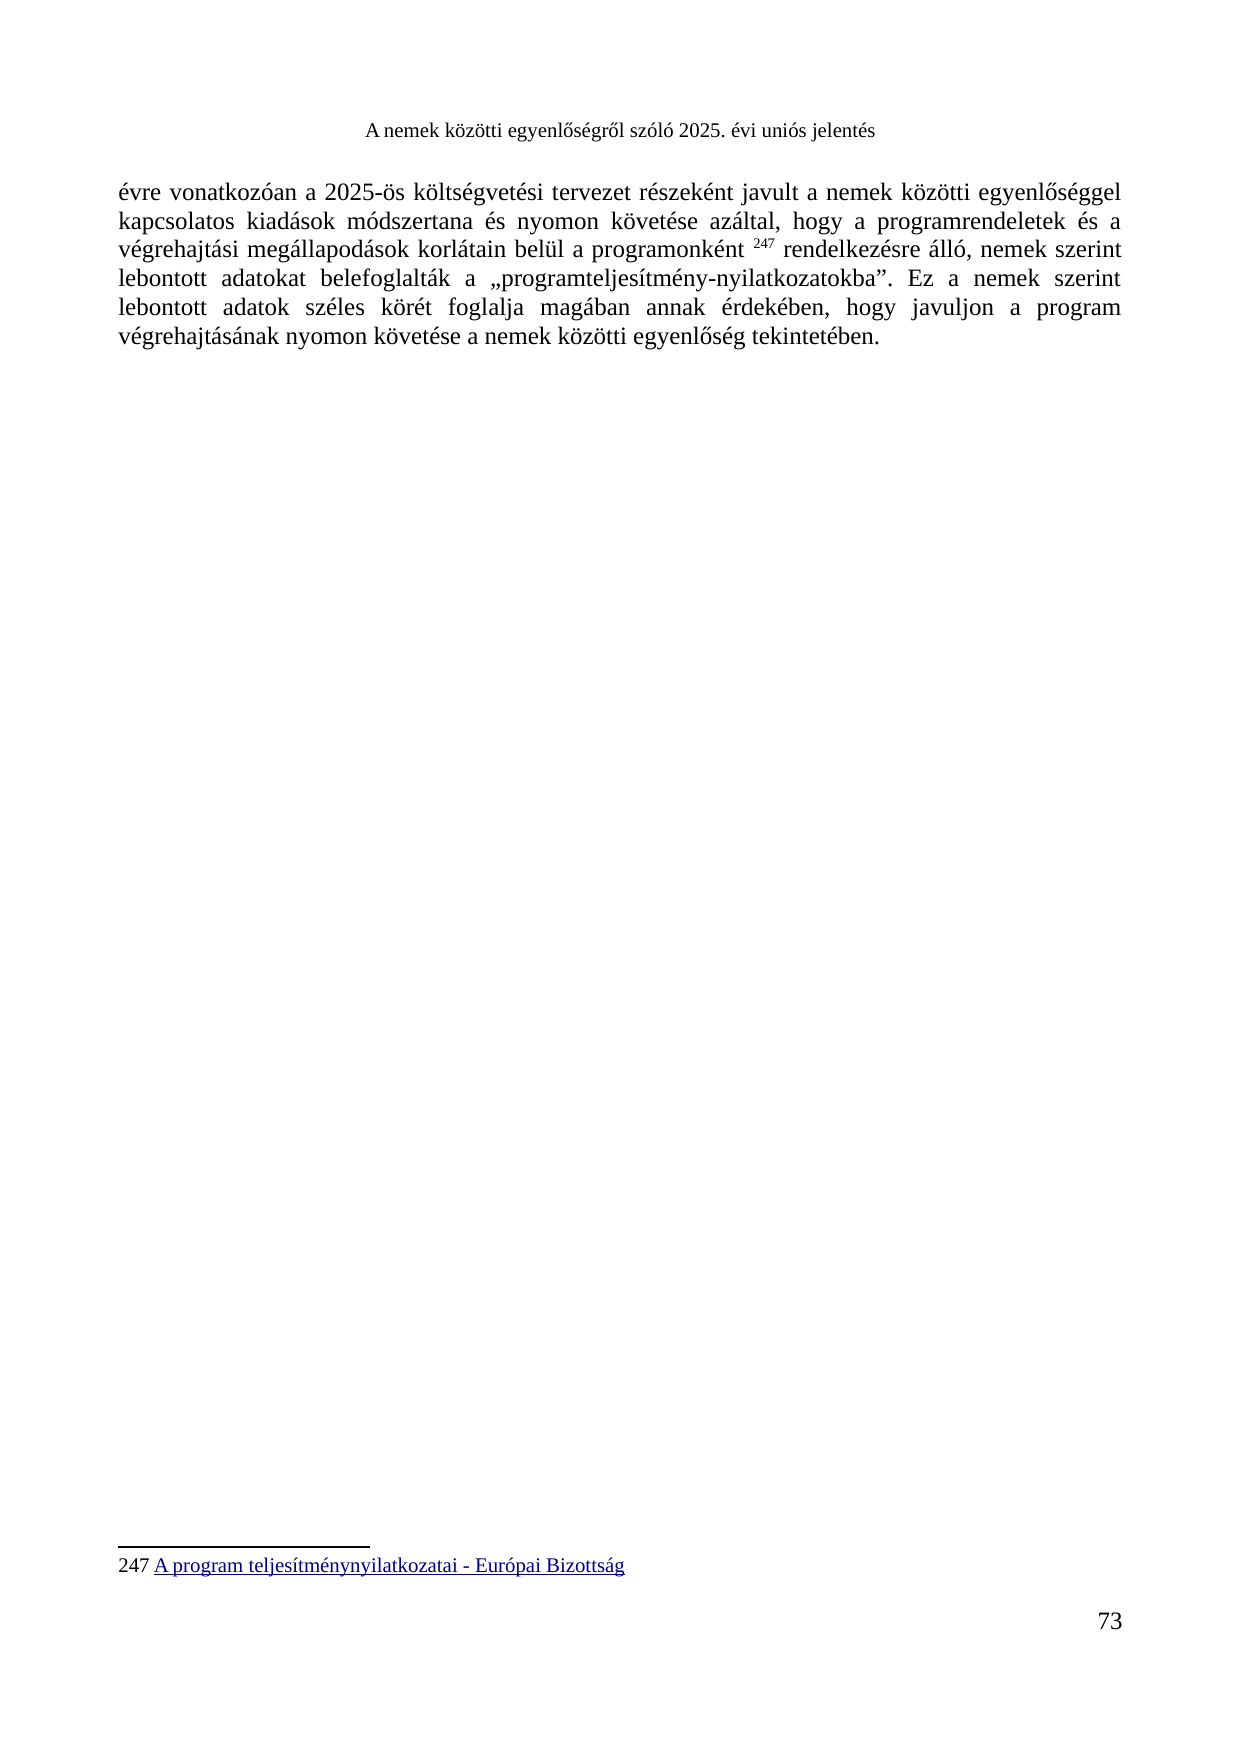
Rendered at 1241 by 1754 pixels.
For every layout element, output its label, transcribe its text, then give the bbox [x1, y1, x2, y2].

text évre vonatkozóan a 2025-ös költségvetési tervezet részeként javult a nemek közötti egyenlőséggel kapcsolatos kiadások módszertana és nyomon követése azáltal, hogy a programrendeletek és a végrehajtási megállapodások korlátain belül a programonként rendelkezésre álló, nemek szerint lebontott adatokat belefoglalták a „programteljesítmény-nyilatkozatokba”. Ez a nemek szerint lebontott adatok széles körét foglalja magában annak érdekében, hogy javuljon a program végrehajtásának nyomon követése a nemek közötti egyenlőség tekintetében. [118, 177, 1122, 349]
text A program teljesítménynyilatkozatai - Európai Bizottság [118, 1553, 1122, 1577]
